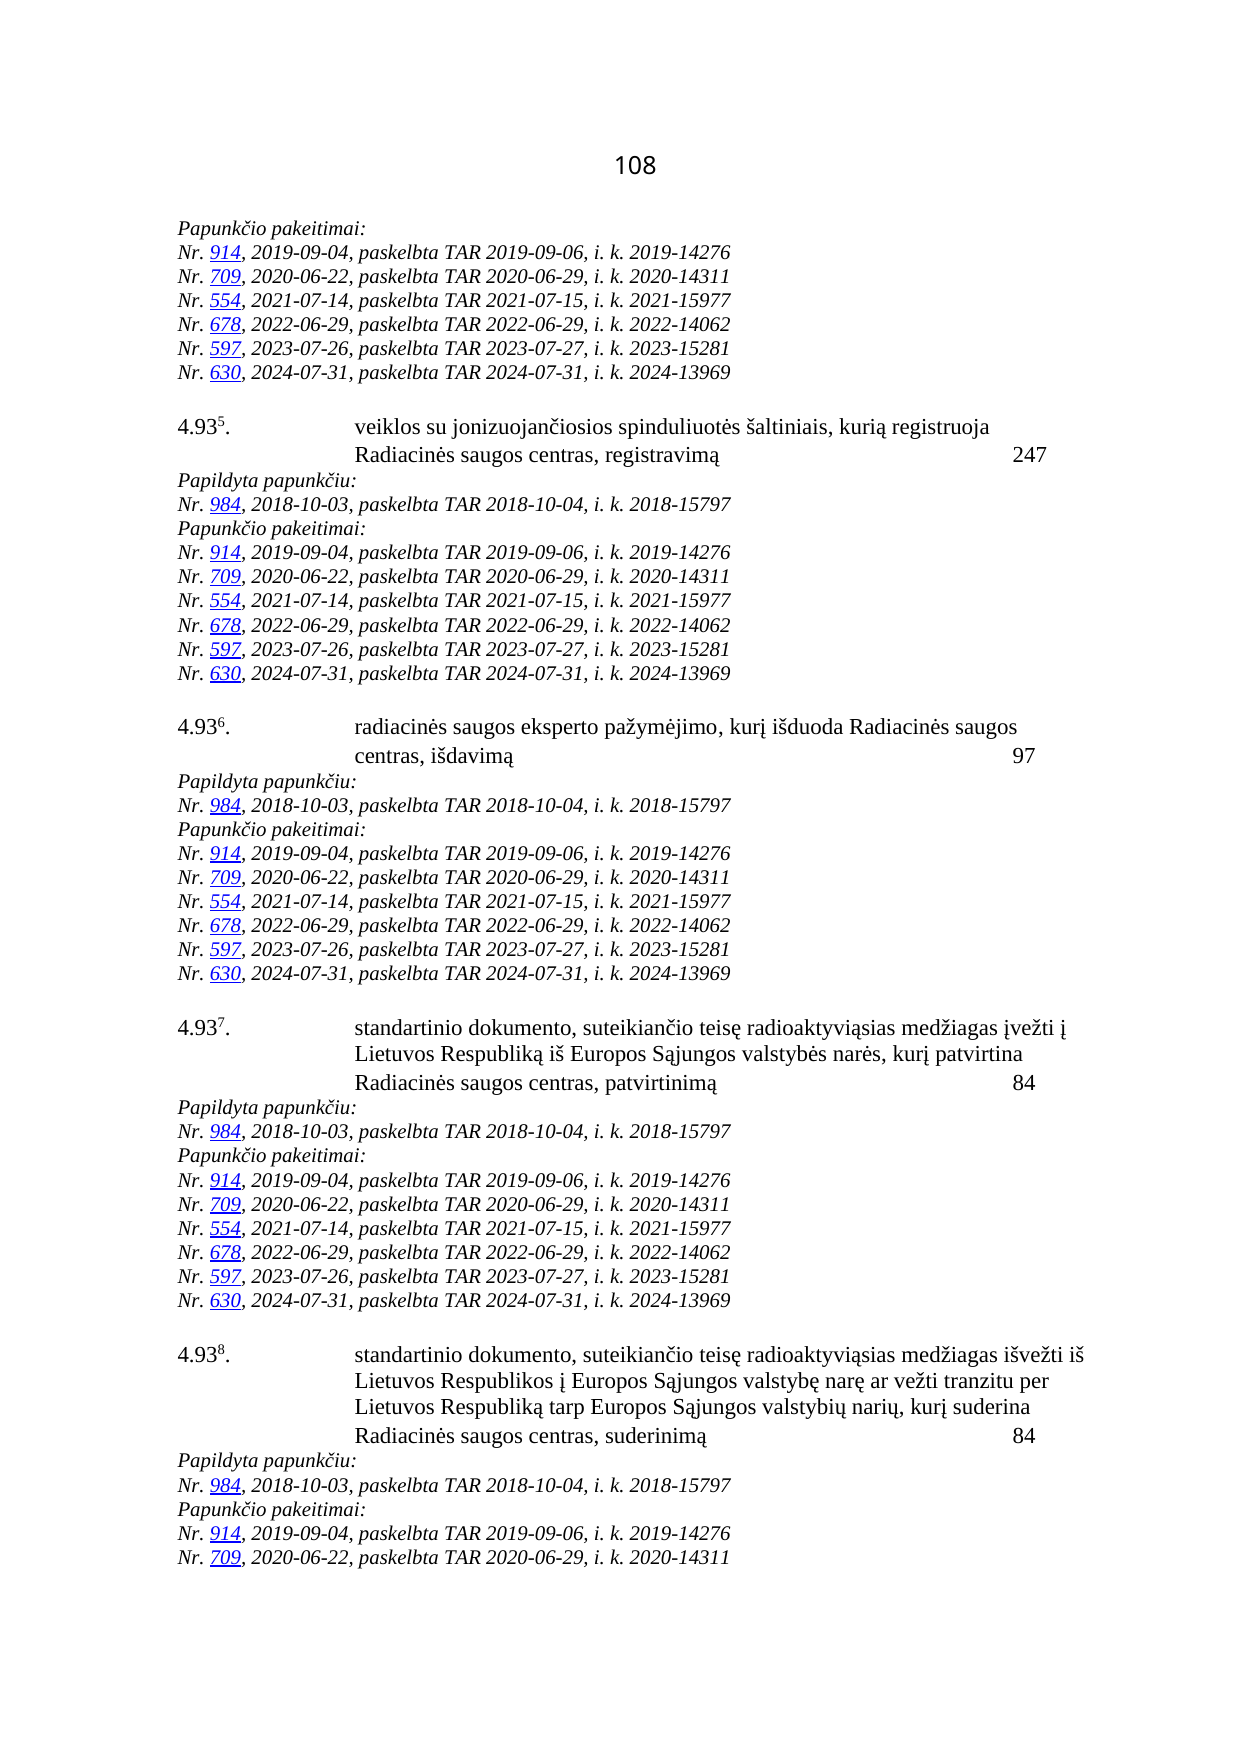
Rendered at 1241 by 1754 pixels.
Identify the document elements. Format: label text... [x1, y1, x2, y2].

text Nr. 554, 2021-07-14, paskelbta TAR 2021-07-15, i. k. 2021-15977 [177, 588, 1092, 612]
text Nr. 709, 2020-06-22, paskelbta TAR 2020-06-29, i. k. 2020-14311 [177, 264, 1092, 288]
text Nr. 914, 2019-09-04, paskelbta TAR 2019-09-06, i. k. 2019-14276 [177, 240, 1092, 264]
text Papunkčio pakeitimai: [177, 1497, 1092, 1521]
text Nr. 709, 2020-06-22, paskelbta TAR 2020-06-29, i. k. 2020-14311 [177, 1192, 1092, 1216]
text Nr. 914, 2019-09-04, paskelbta TAR 2019-09-06, i. k. 2019-14276 [177, 841, 1092, 865]
text centras, išdavimą 97 [177, 740, 1092, 768]
text Nr. 630, 2024-07-31, paskelbta TAR 2024-07-31, i. k. 2024-13969 [177, 360, 1092, 384]
text Nr. 554, 2021-07-14, paskelbta TAR 2021-07-15, i. k. 2021-15977 [177, 1216, 1092, 1240]
text Nr. 984, 2018-10-03, paskelbta TAR 2018-10-04, i. k. 2018-15797 [177, 492, 1092, 516]
text Nr. 554, 2021-07-14, paskelbta TAR 2021-07-15, i. k. 2021-15977 [177, 288, 1092, 312]
text Nr. 630, 2024-07-31, paskelbta TAR 2024-07-31, i. k. 2024-13969 [177, 661, 1092, 685]
text Nr. 914, 2019-09-04, paskelbta TAR 2019-09-06, i. k. 2019-14276 [177, 1167, 1092, 1192]
text Nr. 554, 2021-07-14, paskelbta TAR 2021-07-15, i. k. 2021-15977 [177, 889, 1092, 913]
text Papunkčio pakeitimai: [177, 516, 1092, 540]
text Nr. 678, 2022-06-29, paskelbta TAR 2022-06-29, i. k. 2022-14062 [177, 312, 1092, 336]
text Nr. 630, 2024-07-31, paskelbta TAR 2024-07-31, i. k. 2024-13969 [177, 1288, 1092, 1312]
text Nr. 914, 2019-09-04, paskelbta TAR 2019-09-06, i. k. 2019-14276 [177, 540, 1092, 564]
text Nr. 597, 2023-07-26, paskelbta TAR 2023-07-27, i. k. 2023-15281 [177, 336, 1092, 360]
text Nr. 678, 2022-06-29, paskelbta TAR 2022-06-29, i. k. 2022-14062 [177, 612, 1092, 637]
text Papildyta papunkčiu: [177, 468, 1092, 492]
text Nr. 597, 2023-07-26, paskelbta TAR 2023-07-27, i. k. 2023-15281 [177, 637, 1092, 661]
text Papunkčio pakeitimai: [177, 1143, 1092, 1167]
text Nr. 597, 2023-07-26, paskelbta TAR 2023-07-27, i. k. 2023-15281 [177, 1264, 1092, 1288]
text Papunkčio pakeitimai: [177, 216, 1092, 240]
text Papunkčio pakeitimai: [177, 817, 1092, 841]
text 4.937. standartinio dokumento, suteikiančio teisę radioaktyviąsias medžiagas įvežti į Lietuvos Respubliką iš Europos Sąjungos valstybės narės, kurį patvirtina Radiacinės saugos centras, patvirtinimą 84 [177, 1014, 1092, 1095]
text 4.936. radiacinės saugos eksperto pažymėjimo, kurį išduoda Radiacinės saugos [177, 713, 1092, 740]
text Nr. 678, 2022-06-29, paskelbta TAR 2022-06-29, i. k. 2022-14062 [177, 1240, 1092, 1264]
text Nr. 984, 2018-10-03, paskelbta TAR 2018-10-04, i. k. 2018-15797 [177, 1472, 1092, 1497]
text Nr. 709, 2020-06-22, paskelbta TAR 2020-06-29, i. k. 2020-14311 [177, 865, 1092, 889]
text Nr. 597, 2023-07-26, paskelbta TAR 2023-07-27, i. k. 2023-15281 [177, 937, 1092, 961]
text Nr. 709, 2020-06-22, paskelbta TAR 2020-06-29, i. k. 2020-14311 [177, 564, 1092, 588]
text Nr. 630, 2024-07-31, paskelbta TAR 2024-07-31, i. k. 2024-13969 [177, 961, 1092, 985]
text 4.938. standartinio dokumento, suteikiančio teisę radioaktyviąsias medžiagas išvežti iš Lietuvos Respublikos į Europos Sąjungos valstybę narę ar vežti tranzitu per Lietuvos Respubliką tarp Europos Sąjungos valstybių narių, kurį suderina Radiacinės saugos centras, suderinimą 84 [177, 1341, 1092, 1448]
text Nr. 678, 2022-06-29, paskelbta TAR 2022-06-29, i. k. 2022-14062 [177, 913, 1092, 937]
text Nr. 984, 2018-10-03, paskelbta TAR 2018-10-04, i. k. 2018-15797 [177, 793, 1092, 817]
text Papildyta papunkčiu: [177, 1095, 1092, 1119]
text Nr. 914, 2019-09-04, paskelbta TAR 2019-09-06, i. k. 2019-14276 [177, 1521, 1092, 1545]
text Nr. 984, 2018-10-03, paskelbta TAR 2018-10-04, i. k. 2018-15797 [177, 1119, 1092, 1143]
text Papildyta papunkčiu: [177, 768, 1092, 793]
text Nr. 709, 2020-06-22, paskelbta TAR 2020-06-29, i. k. 2020-14311 [177, 1545, 1092, 1569]
text Papildyta papunkčiu: [177, 1448, 1092, 1472]
text 4.935. veiklos su jonizuojančiosios spinduliuotės šaltiniais, kurią registruoja Radiacinės saugos centras, registravimą 247 [177, 413, 1092, 468]
